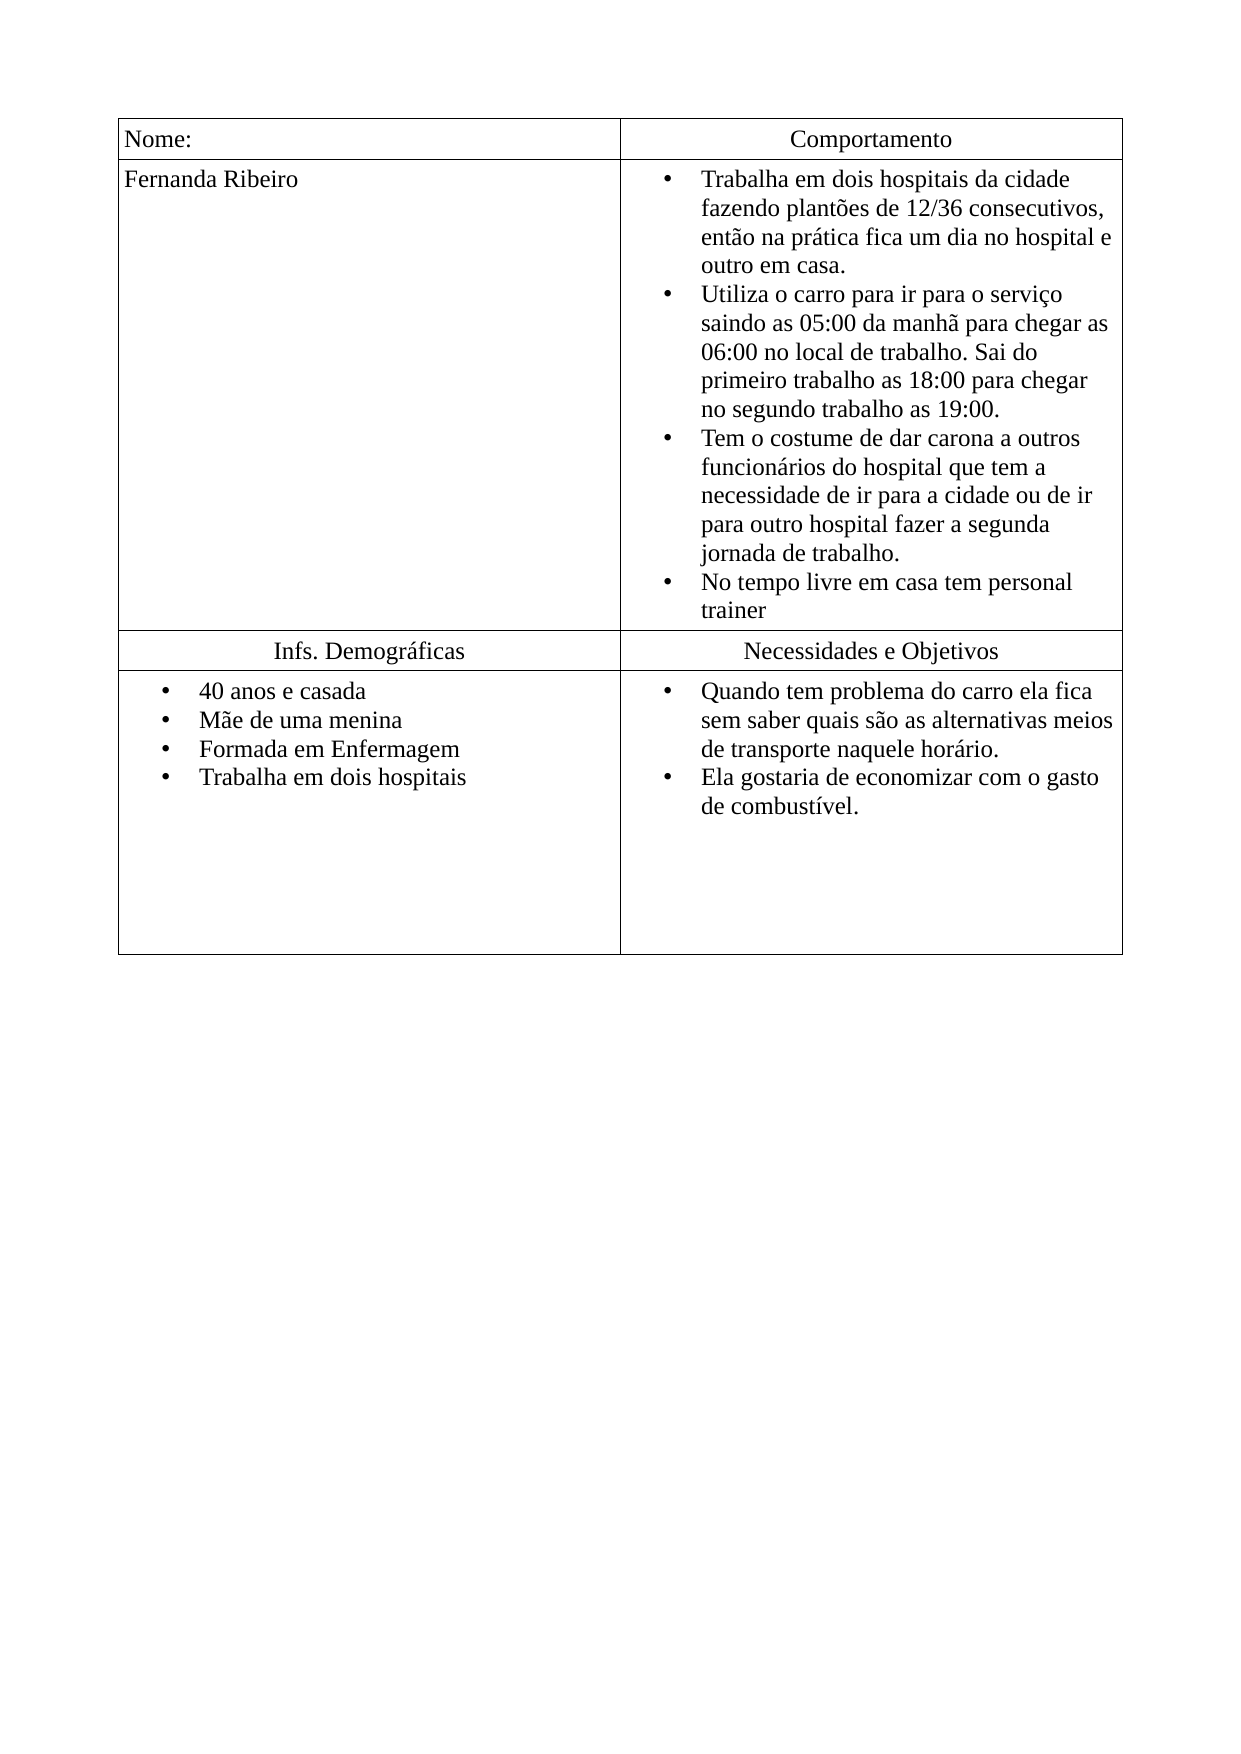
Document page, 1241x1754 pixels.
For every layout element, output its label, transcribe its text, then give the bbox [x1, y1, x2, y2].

table_cell Trabalha em dois hospitais da cidade fazendo plantões de 12/36 consecutivos, então na prática fica um dia no hospital e outro em casa. Utiliza o carro para ir para o serviço saindo as 05:00 da manhã para chegar as 06:00 no local de trabalho. Sai do primeiro trabalho as 18:00 para chegar no segundo trabalho as 19:00. Tem o costume de dar carona a outros funcionários do hospital que tem a necessidade de ir para a cidade ou de ir para outro hospital fazer a segunda jornada de trabalho. No tempo livre em casa tem personal trainer [621, 160, 1122, 630]
table_cell 40 anos e casada Mãe de uma menina Formada em Enfermagem Trabalha em dois hospitais [119, 671, 620, 954]
table_cell Infs. Demográficas [119, 631, 620, 670]
table_cell Quando tem problema do carro ela fica sem saber quais são as alternativas meios de transporte naquele horário. Ela gostaria de economizar com o gasto de combustível. [621, 671, 1122, 954]
table_header Nome: [119, 119, 620, 158]
table_cell Fernanda Ribeiro [119, 160, 620, 630]
table_header Comportamento [621, 119, 1122, 158]
table_cell Necessidades e Objetivos [621, 631, 1122, 670]
